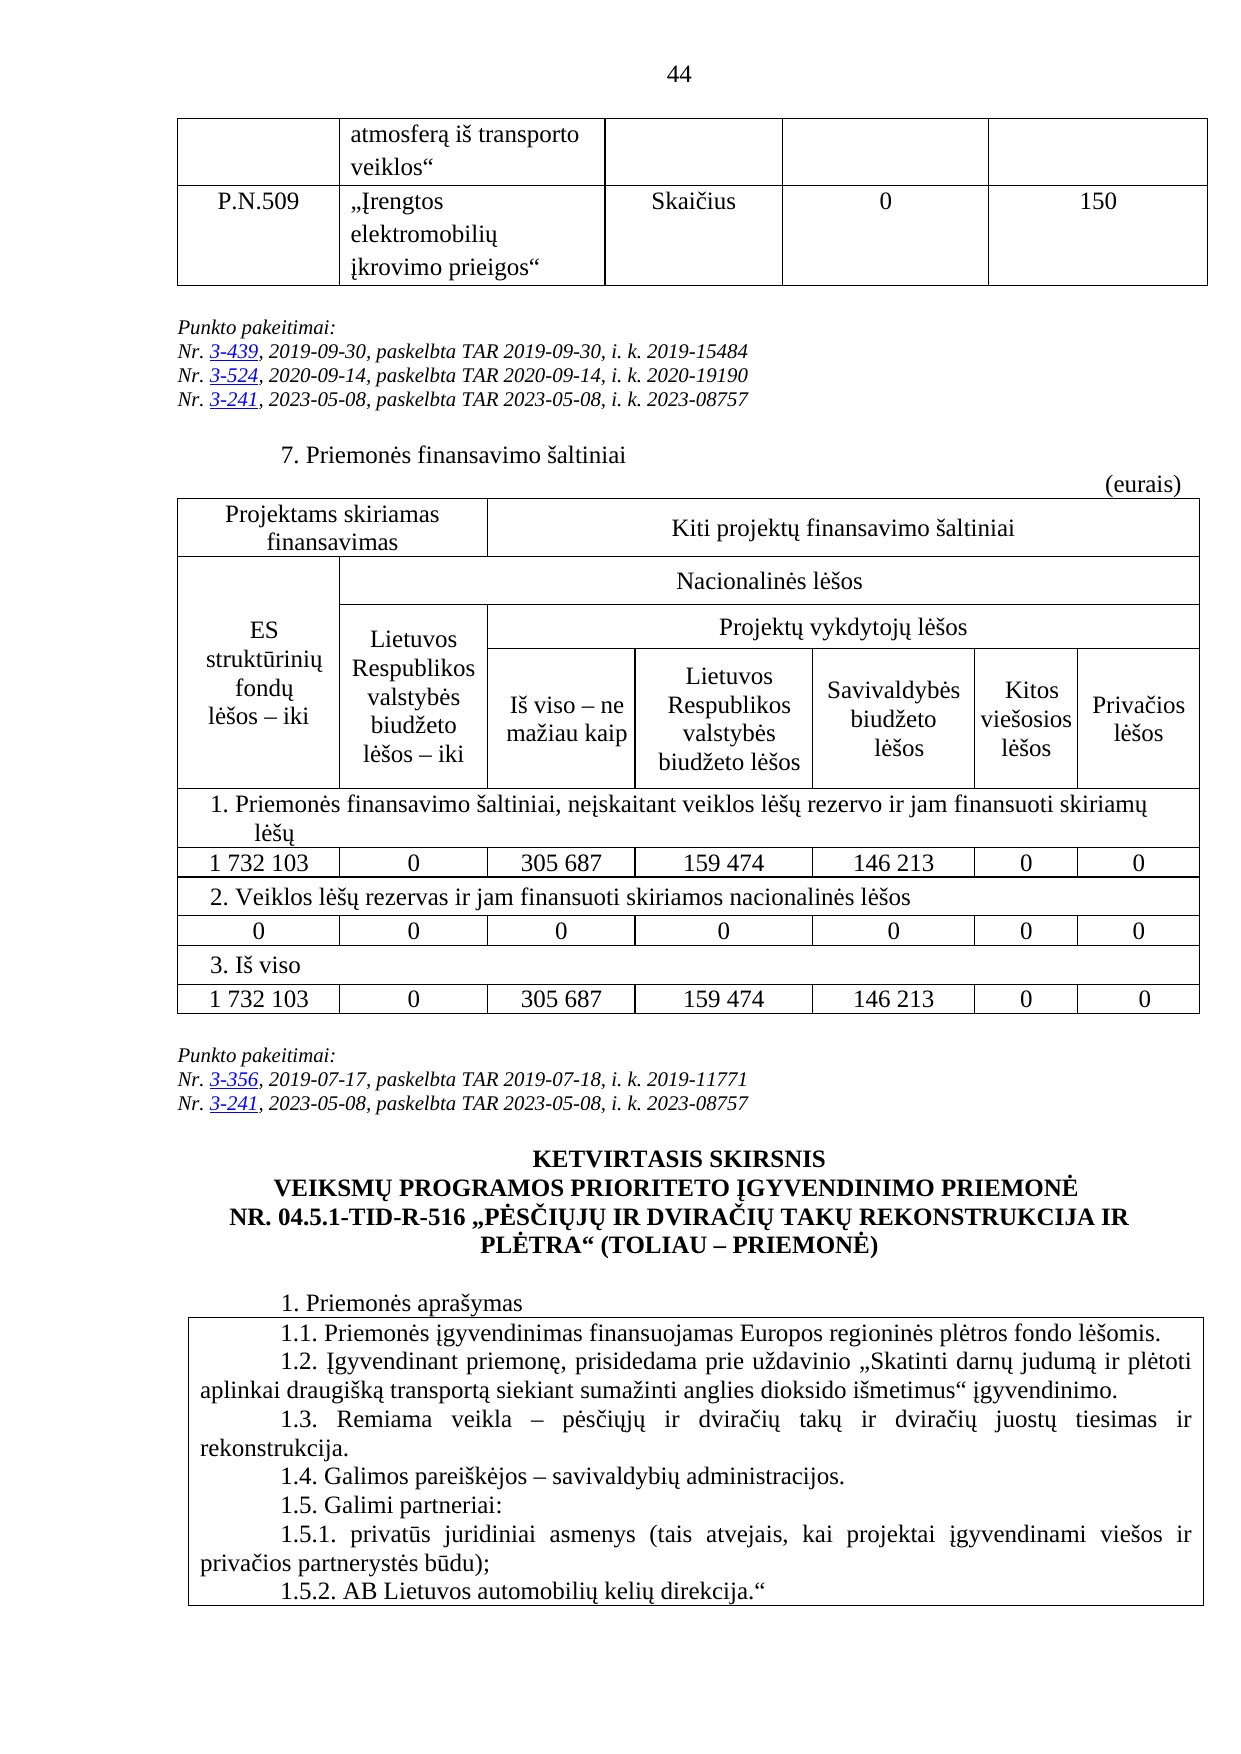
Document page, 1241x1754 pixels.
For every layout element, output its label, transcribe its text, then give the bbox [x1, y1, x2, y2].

table_cell 1.2. Įgyvendinant priemonę, prisidedama prie uždavinio „Skatinti darnų judumą ir plėtoti aplinkai draugišką transportą siekiant sumažinti anglies dioksido išmetimus“ įgyvendinimo. [189, 1346, 1203, 1404]
table_cell Nacionalinės lėšos [340, 557, 1199, 603]
table_cell Privačios lėšos [1078, 649, 1199, 788]
text Punkto pakeitimai: [177, 1043, 1181, 1067]
table_cell [989, 119, 1207, 185]
text Nr. 3-241, 2023-05-08, paskelbta TAR 2023-05-08, i. k. 2023-08757 [177, 1091, 1181, 1115]
table_header Projektams skiriamas finansavimas [178, 499, 487, 556]
table_cell 0 [636, 916, 812, 945]
table_cell Savivaldybės biudžeto lėšos [813, 649, 974, 788]
table_cell 0 [340, 916, 487, 945]
table_cell Kitos viešosios lėšos [975, 649, 1077, 788]
table_cell 0 [975, 985, 1077, 1013]
table_header Kiti projektų finansavimo šaltiniai [488, 499, 1199, 556]
table_cell 305 687 [488, 985, 634, 1013]
text Punkto pakeitimai: [177, 315, 1181, 339]
text Nr. 3-439, 2019-09-30, paskelbta TAR 2019-09-30, i. k. 2019-15484 [177, 339, 1181, 363]
table_cell 1.5. Galimi partneriai: 1.5.1. privatūs juridiniai asmenys (tais atvejais, kai projektai įgyvendinami viešos ir privačios partnerystės būdu); 1.5.2. AB Lietuvos automobilių kelių direkcija.“ [189, 1490, 1203, 1605]
table_cell 305 687 [488, 848, 634, 876]
table_cell 159 474 [636, 985, 812, 1013]
text (eurais) [251, 469, 1181, 498]
text KETVIRTASIS SKIRSNIS [177, 1144, 1181, 1173]
text 1. Priemonės aprašymas [177, 1288, 1181, 1317]
text 7. Priemonės finansavimo šaltiniai [281, 440, 1181, 469]
table_cell 0 [178, 916, 339, 945]
table_cell 2. Veiklos lėšų rezervas ir jam finansuoti skiriamos nacionalinės lėšos [178, 878, 1199, 915]
table_cell 0 [1078, 916, 1199, 945]
table_cell [606, 119, 782, 185]
table_cell atmosferą iš transporto veiklos“ [340, 119, 604, 185]
text Nr. 3-241, 2023-05-08, paskelbta TAR 2023-05-08, i. k. 2023-08757 [177, 387, 1181, 411]
table_cell [783, 119, 988, 185]
table_cell 1. Priemonės finansavimo šaltiniai, neįskaitant veiklos lėšų rezervo ir jam finansuoti skiriamų lėšų [178, 789, 1199, 847]
table_cell 0 [975, 848, 1077, 876]
table_cell 0 [1078, 985, 1199, 1013]
table_cell 1 732 103 [178, 985, 339, 1013]
table_cell Skaičius [606, 186, 782, 285]
table_cell 146 213 [813, 848, 974, 876]
table_cell ES struktūrinių fondų lėšos – iki [178, 557, 339, 788]
table_cell 0 [975, 916, 1077, 945]
table_cell 1.4. Galimos pareiškėjos – savivaldybių administracijos. [189, 1461, 1203, 1490]
text Nr. 3-524, 2020-09-14, paskelbta TAR 2020-09-14, i. k. 2020-19190 [177, 363, 1181, 387]
table_cell [178, 119, 339, 185]
table_cell P.N.509 [178, 186, 339, 285]
table_cell 146 213 [813, 985, 974, 1013]
table_cell 159 474 [636, 848, 812, 876]
table_cell 0 [340, 848, 487, 876]
text NR. 04.5.1-TID-R-516 „Pėsčiųjų ir dviračių takų rekonstrukcija ir plėtra“ (TOLIAU – priemonė) [177, 1202, 1181, 1259]
table_header 1.1. Priemonės įgyvendinimas finansuojamas Europos regioninės plėtros fondo lėšomis. [189, 1318, 1203, 1346]
table_cell „Įrengtos elektromobilių įkrovimo prieigos“ [340, 186, 604, 285]
table_cell 1 732 103 [178, 848, 339, 876]
table_cell Iš viso – ne mažiau kaip [488, 649, 634, 788]
table_cell 3. Iš viso [178, 946, 1199, 983]
table_cell 0 [813, 916, 974, 945]
table_cell Projektų vykdytojų lėšos [488, 605, 1199, 648]
table_cell 0 [1078, 848, 1199, 876]
text Nr. 3-356, 2019-07-17, paskelbta TAR 2019-07-18, i. k. 2019-11771 [177, 1067, 1181, 1091]
table_cell 1.3. Remiama veikla – pėsčiųjų ir dviračių takų ir dviračių juostų tiesimas ir rekonstrukcija. [189, 1404, 1203, 1461]
table_cell 0 [783, 186, 988, 285]
table_cell Lietuvos Respublikos valstybės biudžeto lėšos [636, 649, 812, 788]
table_cell 150 [989, 186, 1207, 285]
table_cell Lietuvos Respublikos valstybės biudžeto lėšos – iki [340, 605, 487, 788]
text VEIKSMŲ PROGRAMOS PRIORITETO ĮGYVENDINIMO PRIEMONĖ [177, 1173, 1181, 1202]
table_cell 0 [488, 916, 634, 945]
table_cell 0 [340, 985, 487, 1013]
